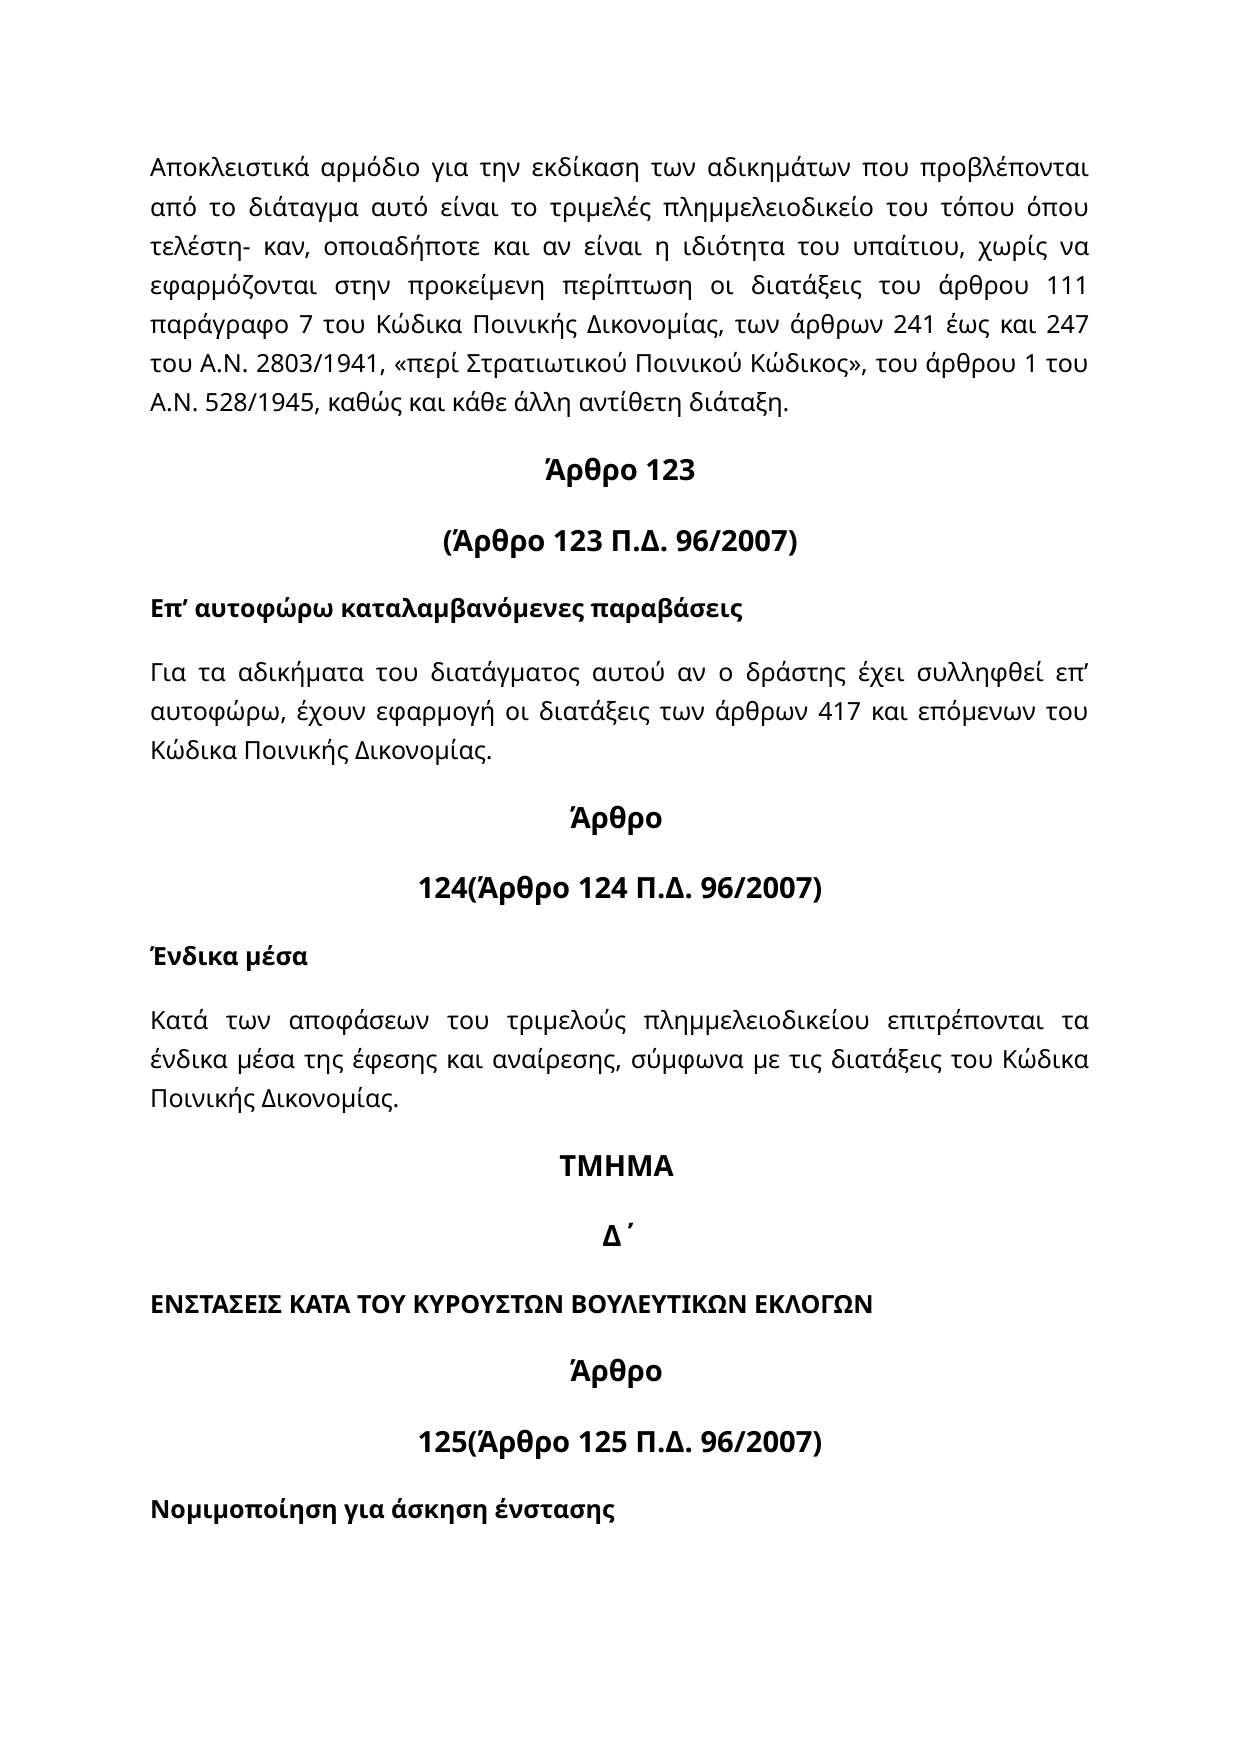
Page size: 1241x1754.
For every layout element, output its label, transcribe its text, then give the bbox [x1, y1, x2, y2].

subtitle ΤΜΗΜΑ [150, 1145, 1090, 1185]
text Για τα αδικήματα του διατάγματος αυτού αν ο δράστης έχει συλληφθεί επ’ αυτοφώρω, έχουν εφαρμογή οι διατάξεις των άρθρων 417 και επόμενων του Κώδικα Ποινικής Δικονομίας. [150, 654, 1090, 767]
text Επ’ αυτοφώρω καταλαμβανόμενες παραβάσεις [150, 590, 1090, 624]
subtitle Άρθρο [150, 797, 1090, 837]
subtitle Δ΄ [150, 1216, 1090, 1255]
subtitle 124(Άρθρο 124 Π.Δ. 96/2007) [150, 868, 1090, 907]
text Νομιμοποίηση για άσκηση ένστασης [150, 1492, 1090, 1526]
text ΕΝΣΤΑΣΕΙΣ ΚΑΤΑ ΤΟΥ ΚΥΡΟΥΣΤΩΝ ΒΟΥΛΕΥΤΙΚΩΝ ΕΚΛΟΓΩΝ [150, 1286, 1090, 1320]
text Κατά των αποφάσεων του τριμελούς πλημμελειοδικείου επιτρέπονται τα ένδικα μέσα της έφεσης και αναίρεσης, σύμφωνα με τις διατάξεις του Κώδικα Ποινικής Δικονομίας. [150, 1002, 1090, 1115]
subtitle Άρθρο [150, 1350, 1090, 1390]
text Αποκλειστικά αρμόδιο για την εκδίκαση των αδικημάτων που προβλέπονται από το διάταγμα αυτό είναι το τριμελές πλημμελειοδικείο του τόπου όπου τελέστη- καν, οποιαδήποτε και αν είναι η ιδιότητα του υπαίτιου, χωρίς να εφαρμόζονται στην προκείμενη περίπτωση οι διατάξεις του άρθρου 111 παράγραφο 7 του Κώδικα Ποινικής Δικονομίας, των άρθρων 241 έως και 247 του Α.Ν. 2803/1941, «περί Στρατιωτικού Ποινικού Κώδικος», του άρθρου 1 του Α.Ν. 528/1945, καθώς και κάθε άλλη αντίθετη διάταξη. [150, 150, 1090, 419]
text Ένδικα μέσα [150, 938, 1090, 972]
subtitle Άρθρο 123 [150, 449, 1090, 489]
subtitle (Άρθρο 123 Π.Δ. 96/2007) [150, 520, 1090, 559]
subtitle 125(Άρθρο 125 Π.Δ. 96/2007) [150, 1421, 1090, 1461]
